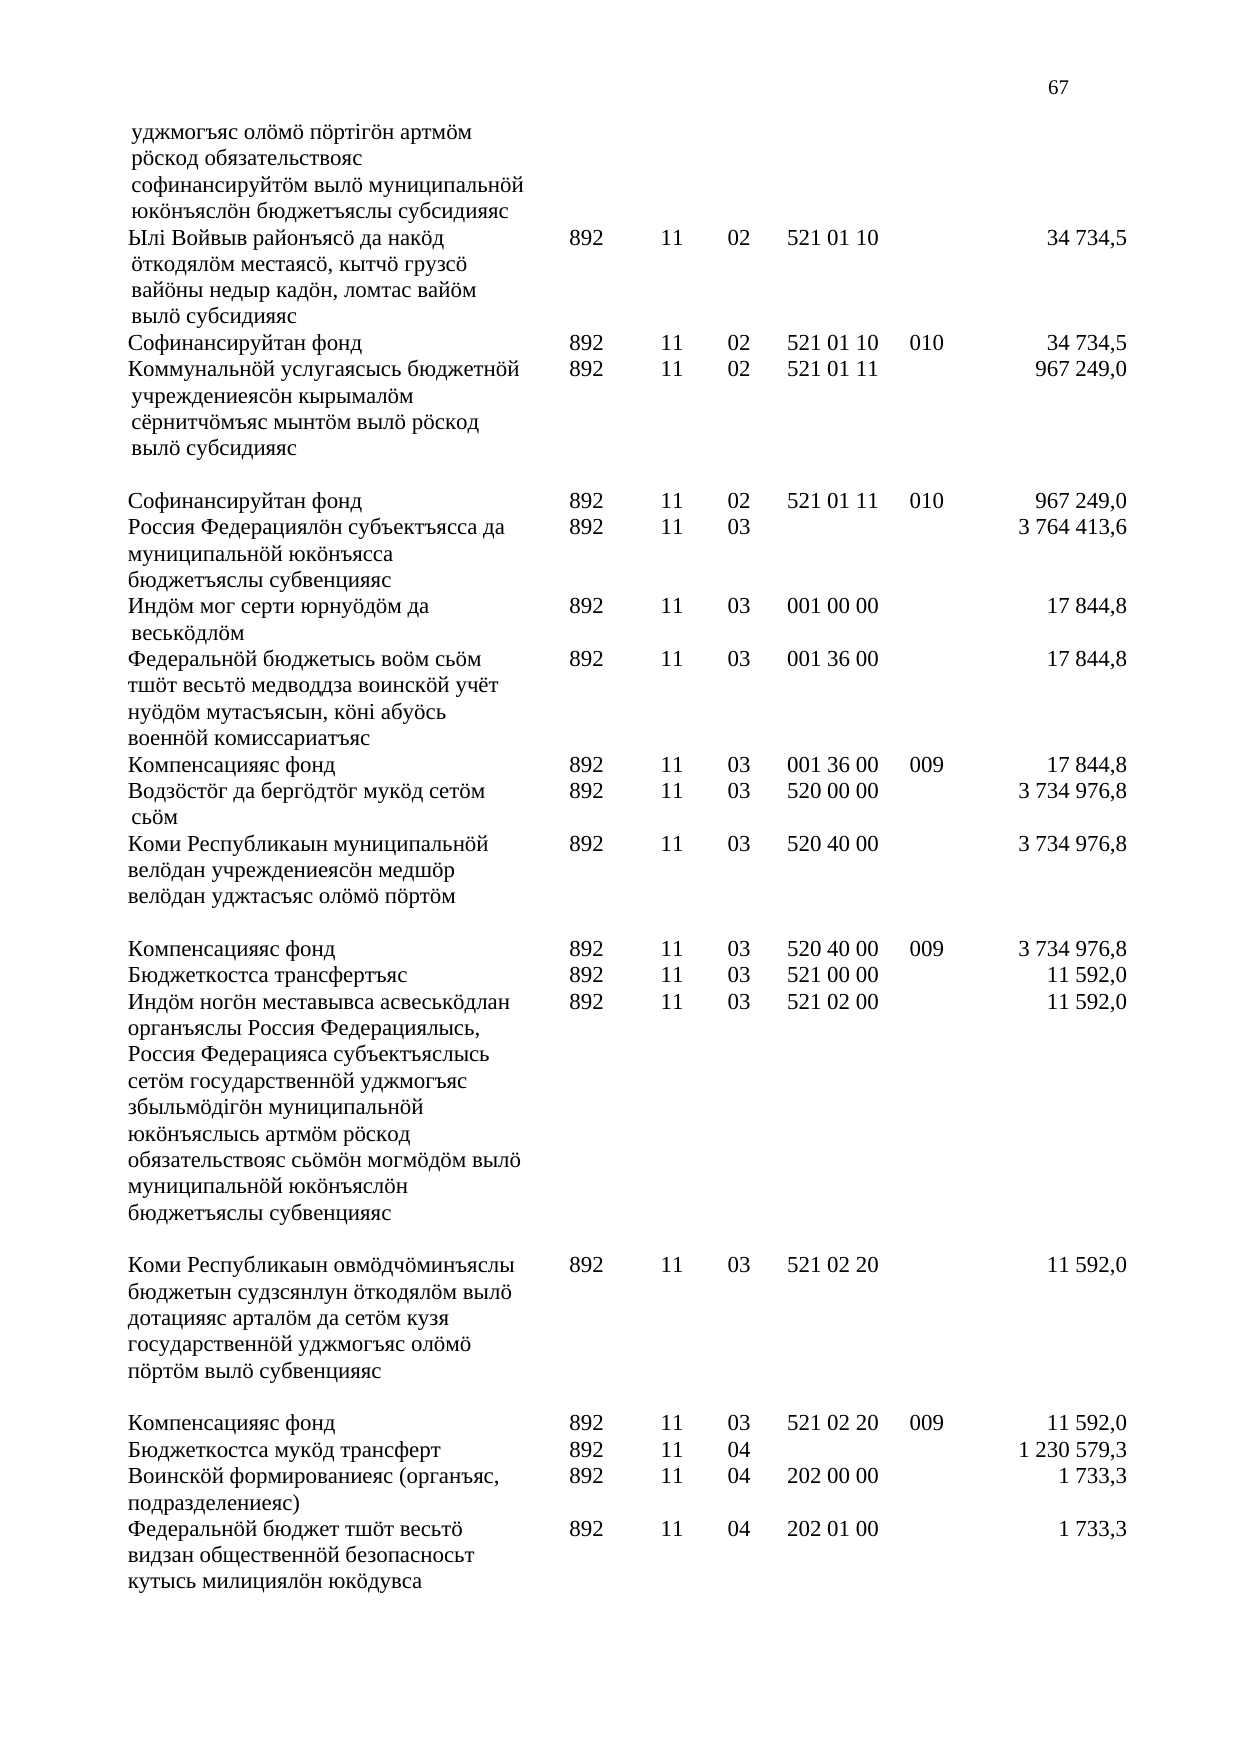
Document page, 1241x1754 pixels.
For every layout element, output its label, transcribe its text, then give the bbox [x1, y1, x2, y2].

table_cell Компенсацияяс фонд [122, 935, 530, 961]
table_cell [1133, 1251, 1170, 1409]
table_cell [964, 118, 1133, 223]
table_cell 967 249,0 [964, 355, 1133, 487]
table_cell 03 [701, 830, 776, 935]
table_cell 11 [643, 777, 701, 830]
table_cell 521 01 10 [776, 224, 889, 329]
table_cell 11 [643, 645, 701, 751]
table_cell 03 [701, 751, 776, 777]
table_cell 001 36 00 [776, 751, 889, 777]
table_cell 892 [530, 777, 643, 830]
table_cell Индöм мог серти юрнуöдöм да веськöдлöм [122, 593, 530, 645]
table_cell 892 [530, 1251, 643, 1409]
table_cell Федеральнöй бюджетысь воöм сьöм тшöт весьтö медводдза воинскöй учёт нуöдöм мутасъясын, кöні абуöсь военнöй комиссариатъяс [122, 645, 530, 751]
table_cell уджмогъяс олöмö пöртігöн артмöм рöскод обязательствояс софинансируйтöм вылö муниципальнöй юкöнъяслöн бюджетъяслы субсидияяс [122, 118, 530, 223]
table_cell [1133, 1410, 1170, 1436]
table_cell [1133, 645, 1170, 751]
table_cell 3 734 976,8 [964, 935, 1133, 961]
table_cell [889, 118, 964, 223]
table_cell 03 [701, 1410, 776, 1436]
table_cell Софинансируйтан фонд [122, 487, 530, 513]
table_cell 11 [643, 487, 701, 513]
table_cell Компенсацияяс фонд [122, 1410, 530, 1436]
table_cell 521 01 11 [776, 487, 889, 513]
table_cell [889, 777, 964, 830]
table_cell 892 [530, 751, 643, 777]
table_cell 11 592,0 [964, 988, 1133, 1251]
table_cell 3 734 976,8 [964, 777, 1133, 830]
table_cell [1133, 514, 1170, 592]
table_cell 521 01 10 [776, 329, 889, 355]
table_cell 009 [889, 1410, 964, 1436]
table_cell Коми Республикаын муниципальнöй велöдан учреждениеясöн медшöр велöдан уджтасъяс олöмö пöртöм [122, 830, 530, 935]
table_cell 1 733,3 [964, 1462, 1133, 1515]
table_cell 03 [701, 1251, 776, 1409]
table_cell 03 [701, 961, 776, 988]
table_cell 892 [530, 355, 643, 487]
table_cell 892 [530, 935, 643, 961]
table_cell 11 [643, 1410, 701, 1436]
table_cell 892 [530, 961, 643, 988]
table_cell 521 00 00 [776, 961, 889, 988]
table_cell 892 [530, 487, 643, 513]
table_cell 010 [889, 329, 964, 355]
table_cell 892 [530, 224, 643, 329]
table_cell [776, 118, 889, 223]
table_cell 11 [643, 830, 701, 935]
table_cell Воинскöй формированиеяс (органъяс, подразделениеяс) [122, 1462, 530, 1515]
table_cell 520 40 00 [776, 935, 889, 961]
table_cell 520 40 00 [776, 830, 889, 935]
table_cell 11 [643, 988, 701, 1251]
table_cell [1133, 355, 1170, 487]
table_cell 001 00 00 [776, 593, 889, 645]
table_cell [1133, 830, 1170, 935]
table_cell 11 [643, 514, 701, 592]
table_cell 11 [643, 224, 701, 329]
table_cell 520 00 00 [776, 777, 889, 830]
table_cell [1133, 224, 1170, 329]
table_cell [889, 224, 964, 329]
table_cell 892 [530, 593, 643, 645]
table_cell 521 02 00 [776, 988, 889, 1251]
table_cell Компенсацияяс фонд [122, 751, 530, 777]
table_cell 967 249,0 [964, 487, 1133, 513]
table_cell 02 [701, 355, 776, 487]
table_cell 03 [701, 777, 776, 830]
table_cell 17 844,8 [964, 593, 1133, 645]
table_cell [1133, 487, 1170, 513]
table_cell [889, 1462, 964, 1515]
table_cell Россия Федерациялöн субъектъясса да муниципальнöй юкöнъясса бюджетъяслы субвенцияяс [122, 514, 530, 592]
table_cell [1133, 593, 1170, 645]
table_cell 34 734,5 [964, 329, 1133, 355]
table_cell 3 764 413,6 [964, 514, 1133, 592]
table_cell [889, 1251, 964, 1409]
table_cell Коммунальнöй услугаясысь бюджетнöй учреждениеясöн кырымалöм сёрнитчöмъяс мынтöм вылö рöскод вылö субсидияяс [122, 355, 530, 487]
table_cell [1133, 1436, 1170, 1462]
table_cell [701, 118, 776, 223]
table_cell 04 [701, 1436, 776, 1462]
table_cell [889, 988, 964, 1251]
table_cell 34 734,5 [964, 224, 1133, 329]
table_cell Ылi Войвыв районъясö да накöд öткодялöм местаясö, кытчö грузсö вайöны недыр кадöн, ломтас вайöм вылö субсидияяс [122, 224, 530, 329]
table_cell 202 01 00 [776, 1515, 889, 1594]
table_cell 892 [530, 514, 643, 592]
table_cell 11 [643, 1515, 701, 1594]
table_cell 892 [530, 1515, 643, 1594]
table_cell 17 844,8 [964, 751, 1133, 777]
table_cell 11 [643, 593, 701, 645]
table_cell 11 [643, 1436, 701, 1462]
table_cell [1133, 1515, 1170, 1594]
table_cell 11 [643, 751, 701, 777]
table_cell [1133, 1462, 1170, 1515]
table_cell 11 [643, 961, 701, 988]
table_cell [643, 118, 701, 223]
table_cell 04 [701, 1515, 776, 1594]
table_cell Коми Республикаын овмöдчöминъяслы бюджетын судзсянлун öткодялöм вылö дотацияяс арталöм да сетöм кузя государственнöй уджмогъяс олöмö пöртöм вылö субвенцияяс [122, 1251, 530, 1409]
table_cell 521 02 20 [776, 1251, 889, 1409]
table_cell 009 [889, 751, 964, 777]
table_cell 892 [530, 1462, 643, 1515]
table_cell [1133, 118, 1170, 223]
table_cell 892 [530, 329, 643, 355]
table_cell 010 [889, 487, 964, 513]
table_cell [889, 1436, 964, 1462]
table_cell 03 [701, 988, 776, 1251]
table_cell [889, 355, 964, 487]
table_cell [1133, 935, 1170, 961]
table_cell 02 [701, 487, 776, 513]
table_cell 03 [701, 593, 776, 645]
table_cell 11 [643, 935, 701, 961]
table_cell [889, 593, 964, 645]
table_cell 02 [701, 224, 776, 329]
table_cell 892 [530, 988, 643, 1251]
table_cell [1133, 961, 1170, 988]
table_cell 11 [643, 1462, 701, 1515]
table_cell Индöм ногöн меставывса асвеськöдлан органъяслы Россия Федерациялысь, Россия Федерацияса субъектъяслысь сетöм государственнöй уджмогъяс збыльмöдігöн муниципальнöй юкöнъяслысь артмöм рöскод обязательствояс сьöмöн могмöдöм вылö муниципальнöй юкöнъяслöн бюджетъяслы субвенцияяс [122, 988, 530, 1251]
table_cell [889, 514, 964, 592]
table_cell 521 01 11 [776, 355, 889, 487]
table_cell 892 [530, 830, 643, 935]
table_cell 1 733,3 [964, 1515, 1133, 1594]
table_cell Бюджеткостса трансфертъяс [122, 961, 530, 988]
table_cell [889, 830, 964, 935]
table_cell 009 [889, 935, 964, 961]
table_cell 11 592,0 [964, 1410, 1133, 1436]
table_cell Федеральнöй бюджет тшöт весьтö видзан общественнöй безопасносьт кутысь милициялöн юкöдувса [122, 1515, 530, 1594]
table_cell Бюджеткостса мукöд трансферт [122, 1436, 530, 1462]
table_cell [1133, 329, 1170, 355]
table_cell [530, 118, 643, 223]
table_cell 11 592,0 [964, 961, 1133, 988]
table_cell 04 [701, 1462, 776, 1515]
table_cell 3 734 976,8 [964, 830, 1133, 935]
table_cell [776, 1436, 889, 1462]
table_cell [1133, 988, 1170, 1251]
table_cell 03 [701, 514, 776, 592]
table_cell 001 36 00 [776, 645, 889, 751]
table_cell [1133, 777, 1170, 830]
table_cell 892 [530, 1410, 643, 1436]
table_cell 202 00 00 [776, 1462, 889, 1515]
table_cell 11 [643, 1251, 701, 1409]
table_cell 03 [701, 645, 776, 751]
table_cell 03 [701, 935, 776, 961]
table_cell 02 [701, 329, 776, 355]
table_cell [776, 514, 889, 592]
table_cell 11 592,0 [964, 1251, 1133, 1409]
table_cell 17 844,8 [964, 645, 1133, 751]
table_cell 11 [643, 329, 701, 355]
table_cell [889, 961, 964, 988]
table_cell 1 230 579,3 [964, 1436, 1133, 1462]
table_cell [1133, 751, 1170, 777]
table_cell [889, 1515, 964, 1594]
table_cell 521 02 20 [776, 1410, 889, 1436]
table_cell 892 [530, 1436, 643, 1462]
table_cell 892 [530, 645, 643, 751]
table_cell Водзöстöг да бергöдтöг мукöд сетöм сьöм [122, 777, 530, 830]
table_cell Софинансируйтан фонд [122, 329, 530, 355]
table_cell [889, 645, 964, 751]
table_cell 11 [643, 355, 701, 487]
